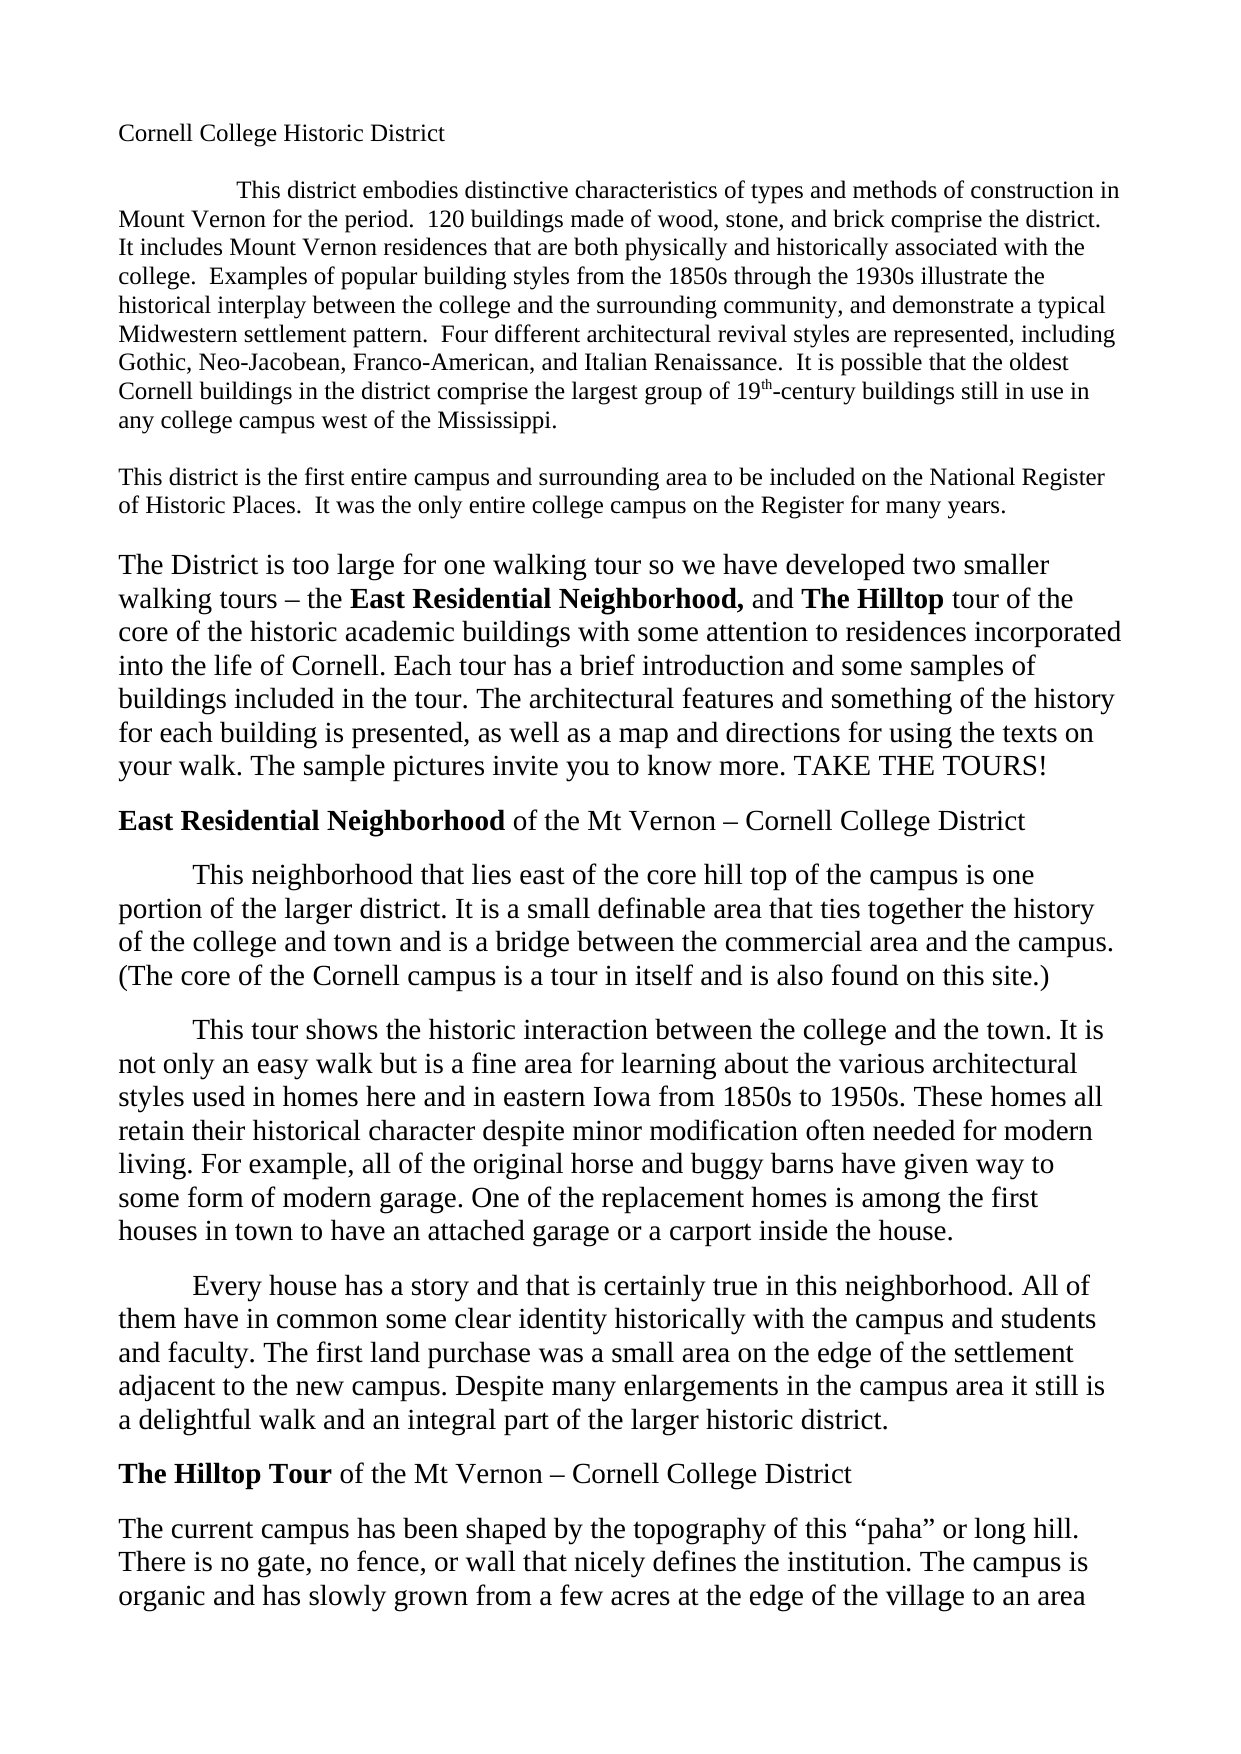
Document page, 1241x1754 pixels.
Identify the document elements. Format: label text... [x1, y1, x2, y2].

text East Residential Neighborhood of the Mt Vernon – Cornell College District [118, 803, 1122, 836]
text The Hilltop Tour of the Mt Vernon – Cornell College District [118, 1456, 1122, 1490]
text This district is the first entire campus and surrounding area to be included on the National Register of Historic Places. It was the only entire college campus on the Register for many years. [118, 462, 1122, 519]
text This neighborhood that lies east of the core hill top of the campus is one portion of the larger district. It is a small definable area that ties together the history of the college and town and is a bridge between the commercial area and the campus. (The core of the Cornell campus is a tour in itself and is also found on this site.) [118, 857, 1122, 991]
text This tour shows the historic interaction between the college and the town. It is not only an easy walk but is a fine area for learning about the various architectural styles used in homes here and in eastern Iowa from 1850s to 1950s. These homes all retain their historical character despite minor modification often needed for modern living. For example, all of the original horse and buggy barns have given way to some form of modern garage. One of the replacement homes is among the first houses in town to have an attached garage or a carport inside the house. [118, 1012, 1122, 1247]
text The District is too large for one walking tour so we have developed two smaller walking tours – the East Residential Neighborhood, and The Hilltop tour of the core of the historic academic buildings with some attention to residences incorporated into the life of Cornell. Each tour has a brief introduction and some samples of buildings included in the tour. The architectural features and something of the history for each building is presented, as well as a map and directions for using the texts on your walk. The sample pictures invite you to know more. TAKE THE TOURS! [118, 547, 1122, 782]
text The current campus has been shaped by the topography of this “paha” or long hill. There is no gate, no fence, or wall that nicely defines the institution. The campus is organic and has slowly grown from a few acres at the edge of the village to an area [118, 1511, 1122, 1611]
text Every house has a story and that is certainly true in this neighborhood. All of them have in common some clear identity historically with the campus and students and faculty. The first land purchase was a small area on the edge of the settlement adjacent to the new campus. Despite many enlargements in the campus area it still is a delightful walk and an integral part of the larger historic district. [118, 1268, 1122, 1436]
text Cornell College Historic District [118, 118, 1122, 147]
text This district embodies distinctive characteristics of types and methods of construction in Mount Vernon for the period. 120 buildings made of wood, stone, and brick comprise the district. It includes Mount Vernon residences that are both physically and historically associated with the college. Examples of popular building styles from the 1850s through the 1930s illustrate the historical interplay between the college and the surrounding community, and demonstrate a typical Midwestern settlement pattern. Four different architectural revival styles are represented, including Gothic, Neo-Jacobean, Franco-American, and Italian Renaissance. It is possible that the oldest Cornell buildings in the district comprise the largest group of 19th-century buildings still in use in any college campus west of the Mississippi. [118, 175, 1122, 434]
